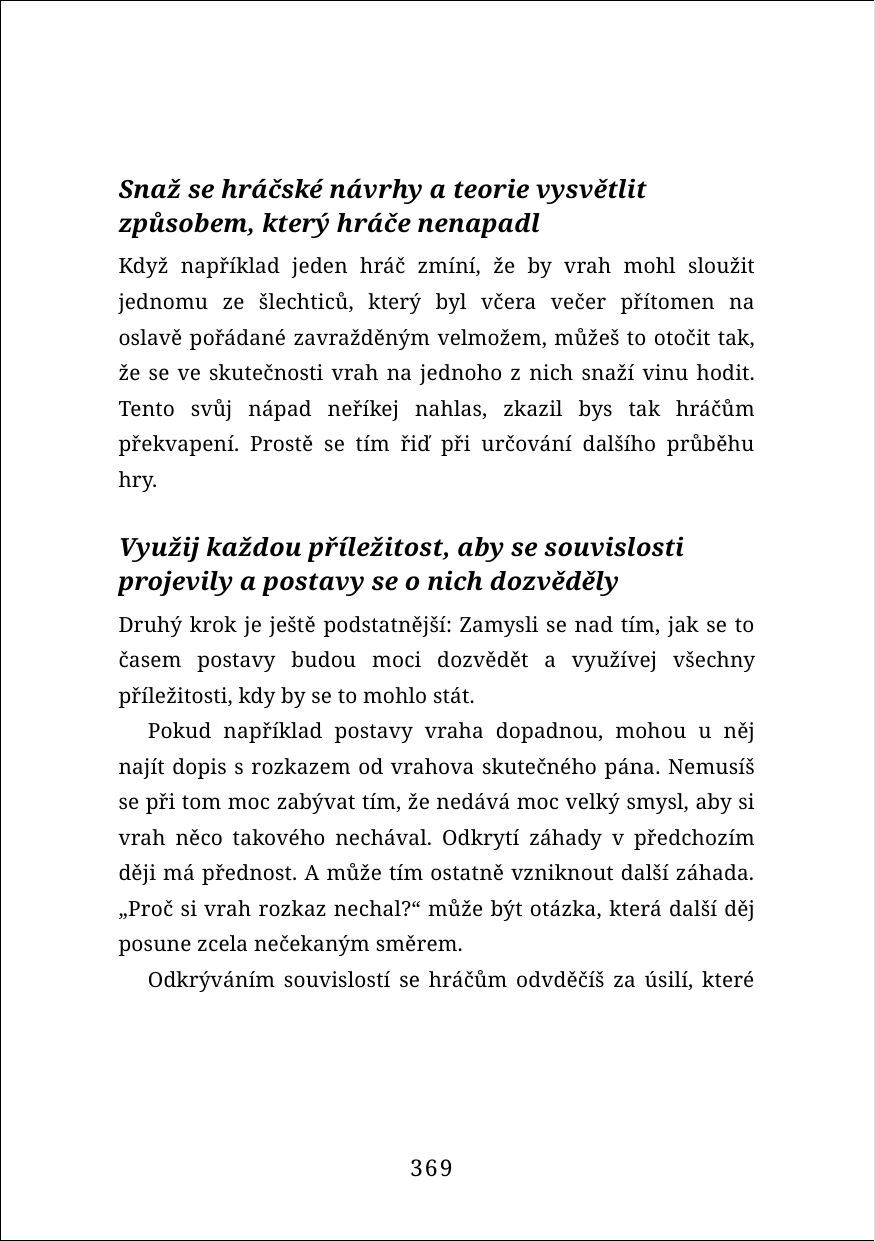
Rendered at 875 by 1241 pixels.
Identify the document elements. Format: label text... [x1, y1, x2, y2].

subtitle Využij každou příležitost, aby se souvislosti projevily a postavy se o nich dozvěděly [118, 530, 756, 598]
subtitle Snaž se hráčské návrhy a teorie vysvětlit způsobem, který hráče nenapadl [118, 172, 756, 240]
text Když například jeden hráč zmíní, že by vrah mohl sloužit jednomu ze šlechticů, který byl včera večer přítomen na oslavě pořádané zavražděným velmožem, můžeš to otočit tak, že se ve skutečnosti vrah na jednoho z nich snaží vinu hodit. Tento svůj nápad neříkej nahlas, zkazil bys tak hráčům překvapení. Prostě se tím řiď při určování dalšího průběhu hry. [118, 252, 756, 493]
text Druhý krok je ještě podstatnější: Zamysli se nad tím, jak se to časem postavy budou moci dozvědět a využívej všechny příležitosti, kdy by se to mohlo stát. Pokud například postavy vraha dopadnou, mohou u něj najít dopis s rozkazem od vrahova skutečného pána. Nemusíš se při tom moc zabývat tím, že nedává moc velký smysl, aby si vrah něco takového nechával. Odkrytí záhady v předchozím ději má přednost. A může tím ostatně vzniknout další záhada. „Proč si vrah rozkaz nechal?“ může být otázka, která další děj posune zcela nečekaným směrem. Odkrýváním souvislostí se hráčům odvděčíš za úsilí, které [118, 610, 756, 993]
